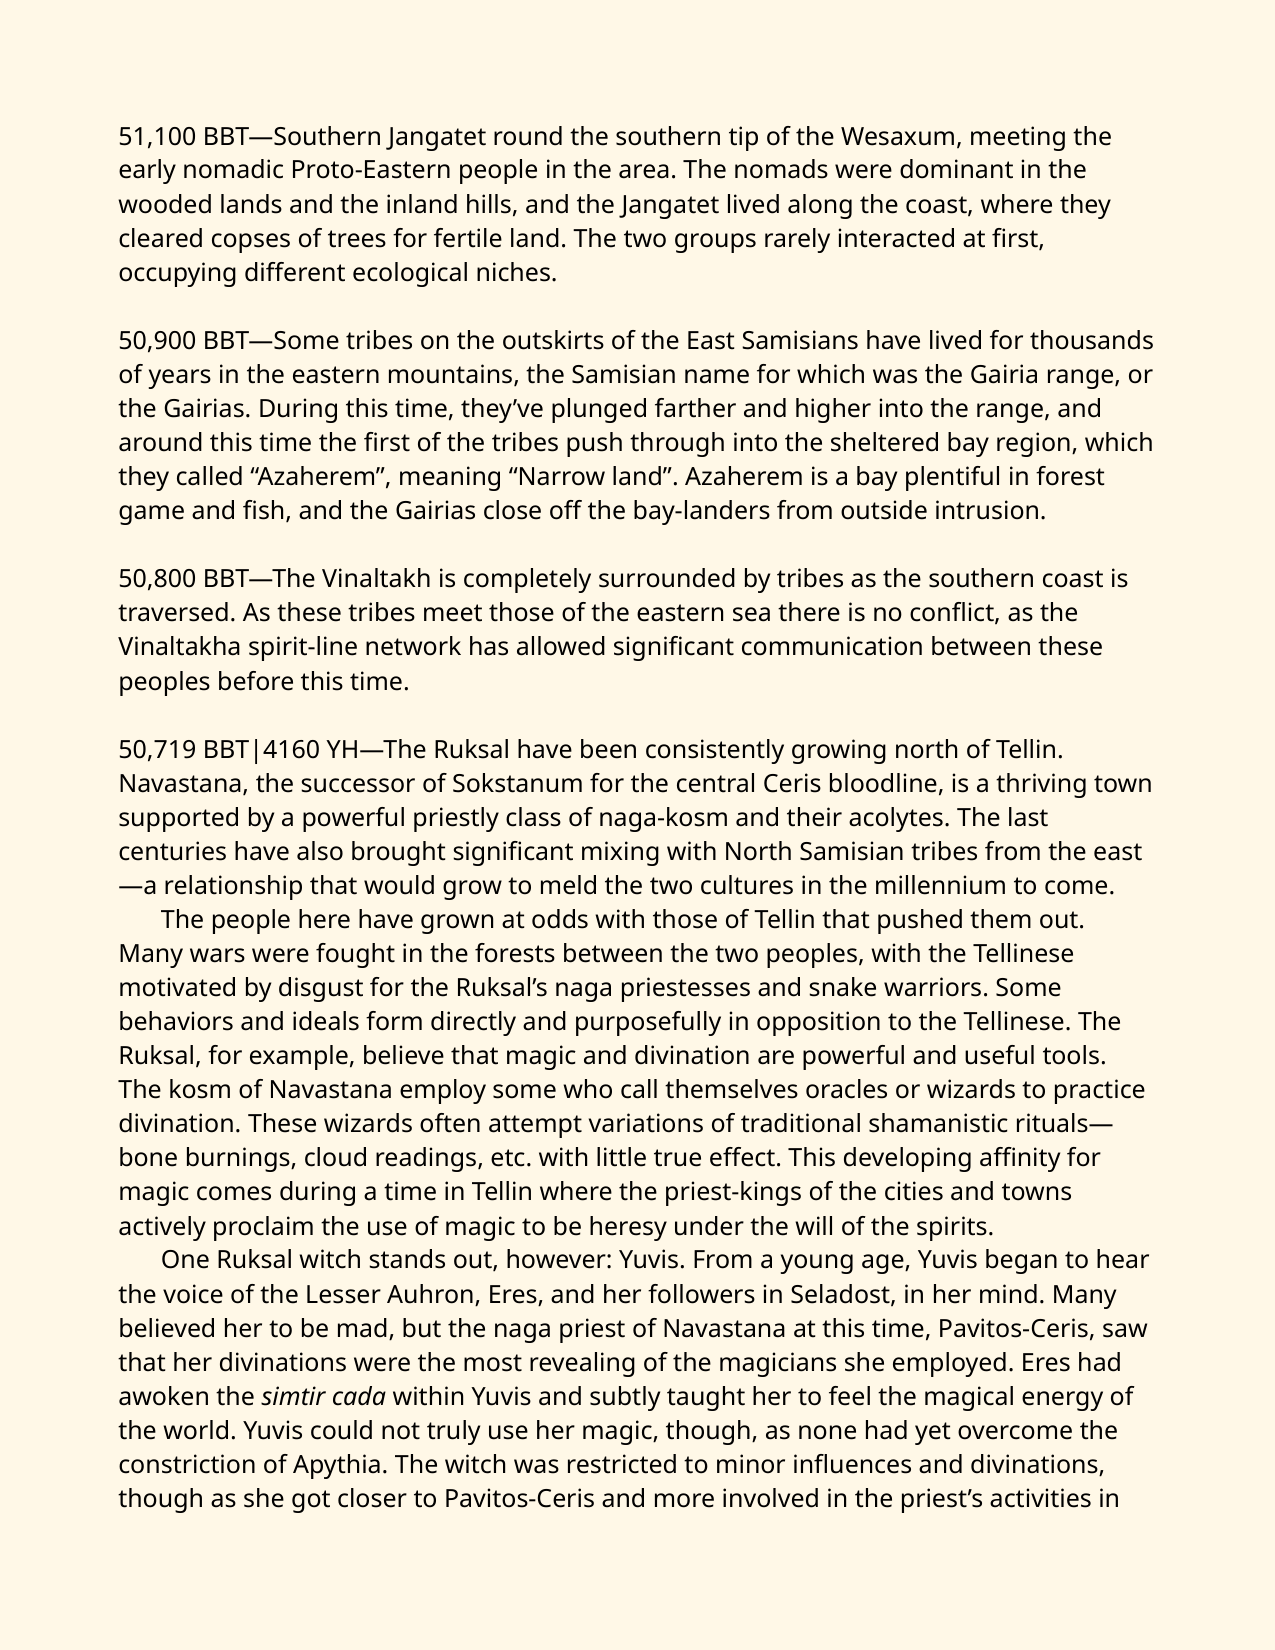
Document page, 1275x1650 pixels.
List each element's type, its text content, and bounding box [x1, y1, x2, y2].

text 50,900 BBT—Some tribes on the outskirts of the East Samisians have lived for thousands of years in the eastern mountains, the Samisian name for which was the Gairia range, or the Gairias. During this time, they’ve plunged farther and higher into the range, and around this time the first of the tribes push through into the sheltered bay region, which they called “Azaherem”, meaning “Narrow land”. Azaherem is a bay plentiful in forest game and fish, and the Gairias close off the bay-landers from outside intrusion. [118, 322, 1157, 527]
text 51,100 BBT—Southern Jangatet round the southern tip of the Wesaxum, meeting the early nomadic Proto-Eastern people in the area. The nomads were dominant in the wooded lands and the inland hills, and the Jangatet lived along the coast, where they cleared copses of trees for fertile land. The two groups rarely interacted at first, occupying different ecological niches. [118, 118, 1157, 288]
text The people here have grown at odds with those of Tellin that pushed them out. Many wars were fought in the forests between the two peoples, with the Tellinese motivated by disgust for the Ruksal’s naga priestesses and snake warriors. Some behaviors and ideals form directly and purposefully in opposition to the Tellinese. The Ruksal, for example, believe that magic and divination are powerful and useful tools. The kosm of Navastana employ some who call themselves oracles or wizards to practice divination. These wizards often attempt variations of traditional shamanistic rituals—bone burnings, cloud readings, etc. with little true effect. This developing affinity for magic comes during a time in Tellin where the priest-kings of the cities and towns actively proclaim the use of magic to be heresy under the will of the spirits. [118, 902, 1157, 1242]
text 50,800 BBT—The Vinaltakh is completely surrounded by tribes as the southern coast is traversed. As these tribes meet those of the eastern sea there is no conflict, as the Vinaltakha spirit-line network has allowed significant communication between these peoples before this time. [118, 561, 1157, 697]
text One Ruksal witch stands out, however: Yuvis. From a young age, Yuvis began to hear the voice of the Lesser Auhron, Eres, and her followers in Seladost, in her mind. Many believed her to be mad, but the naga priest of Navastana at this time, Pavitos-Ceris, saw that her divinations were the most revealing of the magicians she employed. Eres had awoken the simtir cada within Yuvis and subtly taught her to feel the magical energy of the world. Yuvis could not truly use her magic, though, as none had yet overcome the constriction of Apythia. The witch was restricted to minor influences and divinations, though as she got closer to Pavitos-Ceris and more involved in the priest’s activities in [118, 1242, 1157, 1515]
text 50,719 BBT|4160 YH—The Ruksal have been consistently growing north of Tellin. Navastana, the successor of Sokstanum for the central Ceris bloodline, is a thriving town supported by a powerful priestly class of naga-kosm and their acolytes. The last centuries have also brought significant mixing with North Samisian tribes from the east—a relationship that would grow to meld the two cultures in the millennium to come. [118, 731, 1157, 902]
